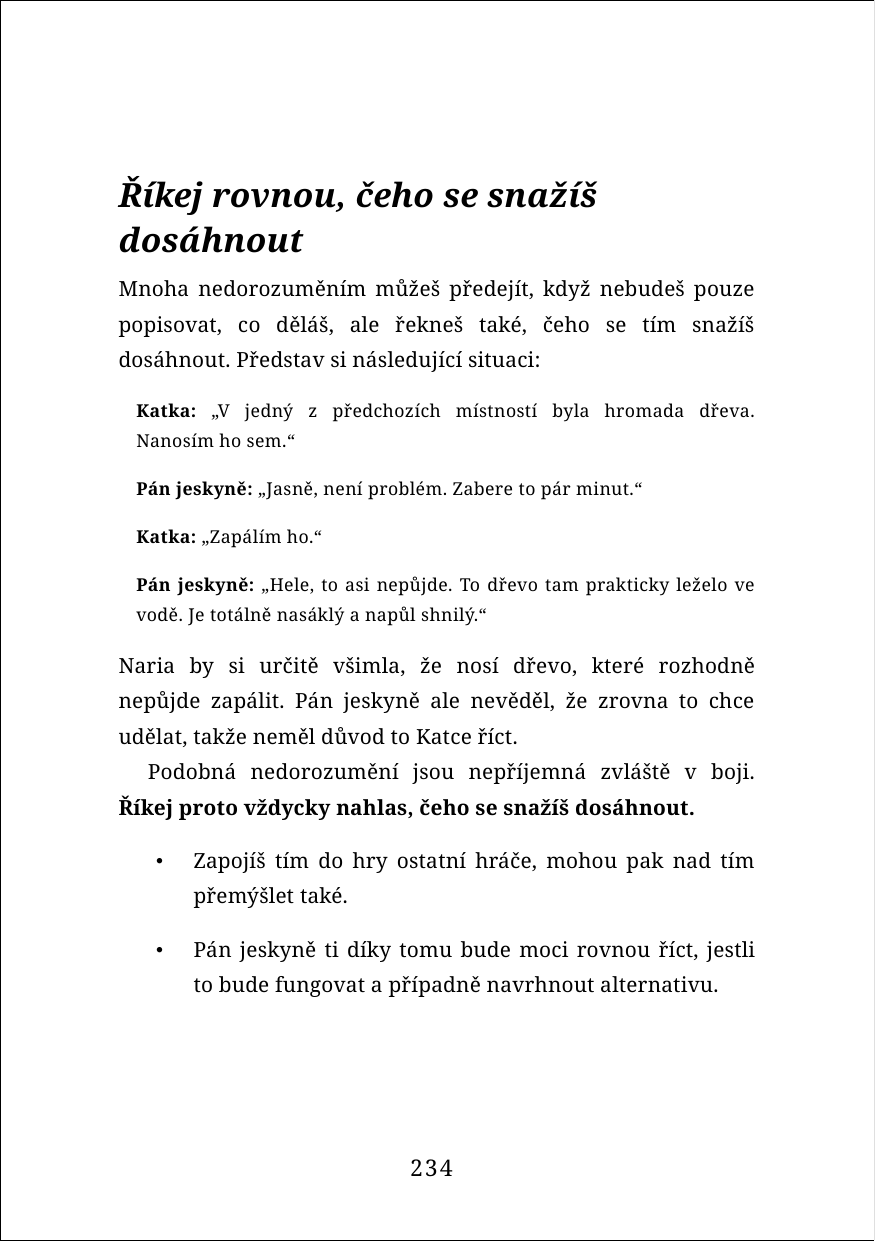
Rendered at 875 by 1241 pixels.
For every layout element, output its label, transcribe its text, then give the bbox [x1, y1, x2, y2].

text Naria by si určitě všimla, že nosí dřevo, které rozhodně nepůjde zapálit. Pán jeskyně ale nevěděl, že zrovna to chce udělat, takže neměl důvod to Katce říct. Podobná nedorozumění jsou nepříjemná zvláště v boji. Říkej proto vždycky nahlas, čeho se snažíš dosáhnout. [118, 651, 756, 821]
text Pán jeskyně: „Jasně, není problém. Zabere to pár minut.“ [136, 477, 756, 501]
text Katka: „Zapálím ho.“ [136, 525, 756, 549]
text Mnoha nedorozuměním můžeš předejít, když nebudeš pouze popisovat, co děláš, ale řekneš také, čeho se tím snažíš dosáhnout. Představ si následující situaci: [118, 274, 756, 374]
text Pán jeskyně: „Hele, to asi nepůjde. To dřevo tam prakticky leželo ve vodě. Je totálně nasáklý a napůl shnilý.“ [136, 573, 756, 627]
text Katka: „V jedný z předchozích místností byla hromada dřeva. Nanosím ho sem.“ [136, 399, 756, 453]
list Pán jeskyně ti díky tomu bude moci rovnou říct, jestli to bude fungovat a případně navrhnout alternativu. [156, 935, 756, 999]
subtitle Říkej rovnou, čeho se snažíš dosáhnout [118, 172, 756, 263]
list Zapojíš tím do hry ostatní hráče, mohou pak nad tím přemýšlet také. [156, 846, 756, 910]
